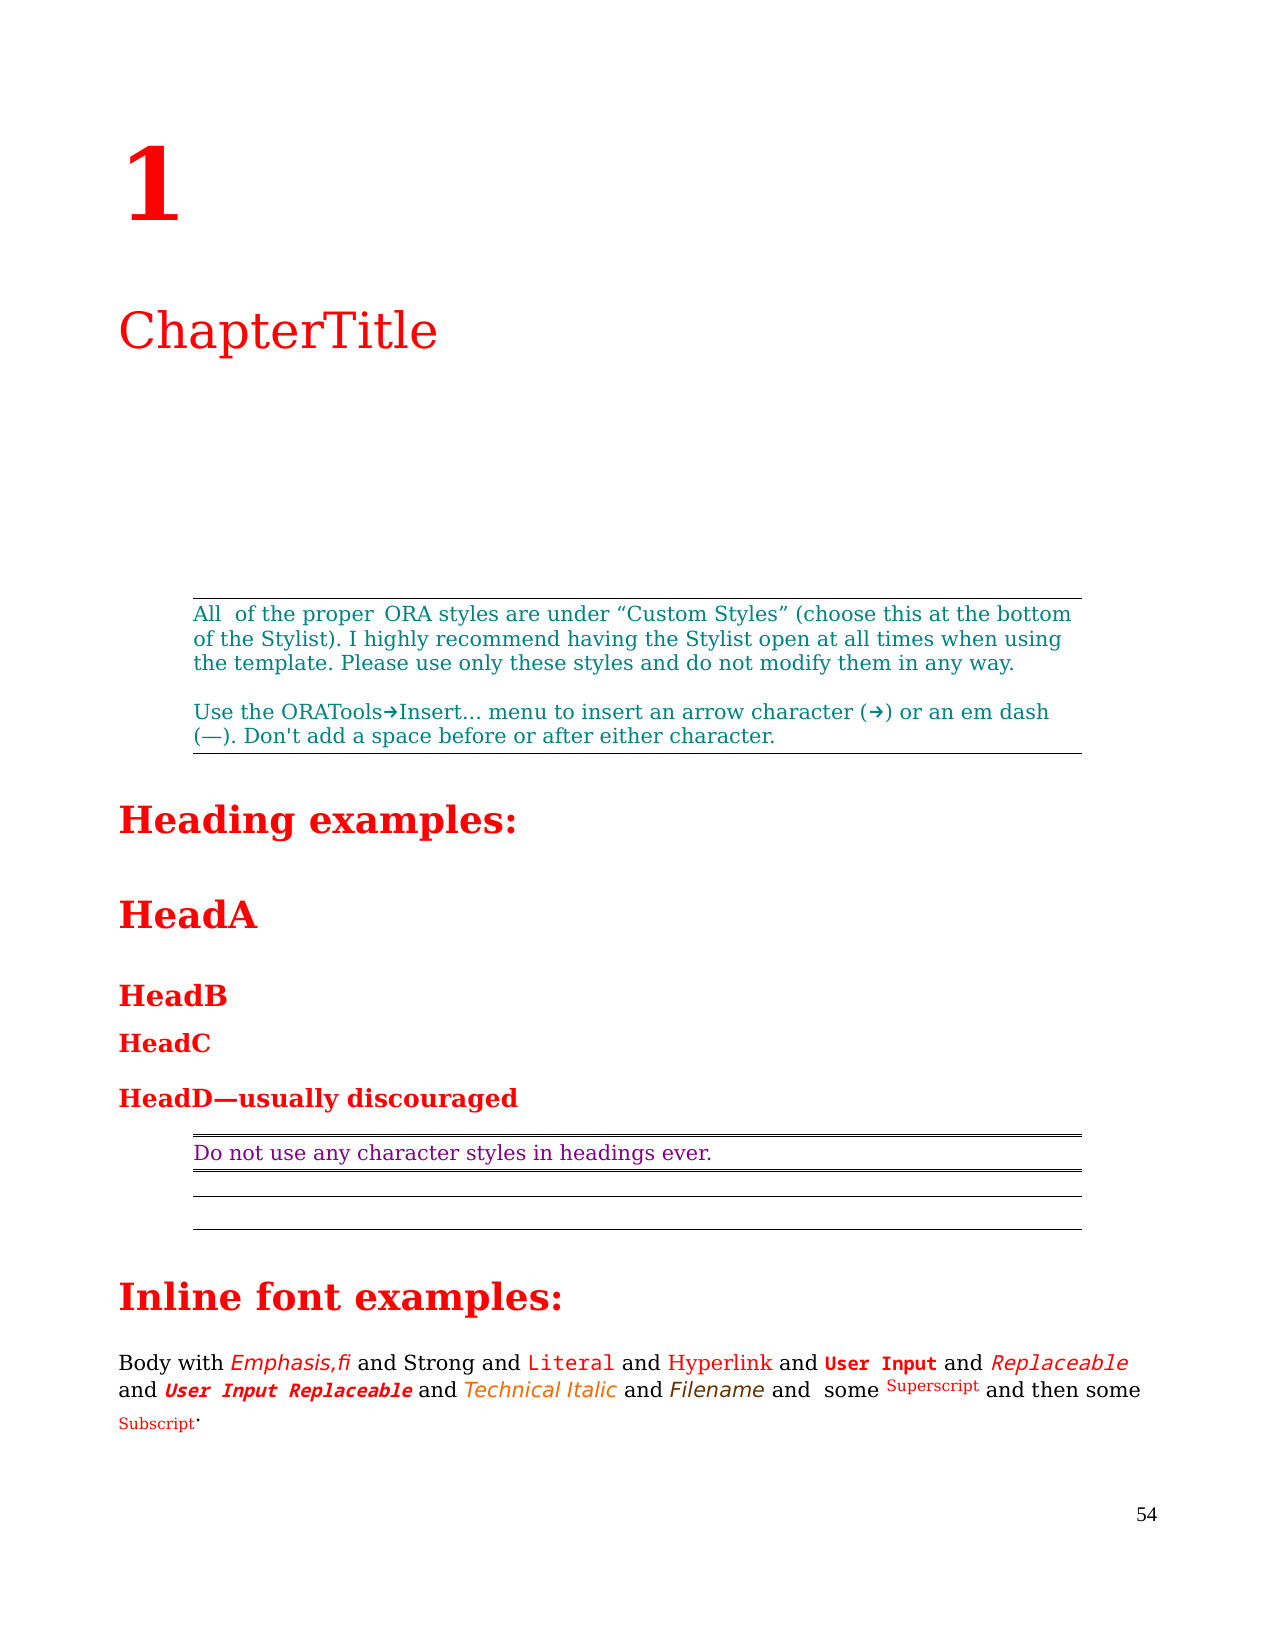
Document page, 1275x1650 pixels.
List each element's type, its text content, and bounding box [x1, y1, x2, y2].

title ChapterTitle [118, 302, 1157, 361]
text Inline font examples: [118, 1275, 1157, 1319]
text Use the ORATools→Insert... menu to insert an arrow character (→) or an em dash (—). Don't add a space before or after either character. [193, 696, 1082, 753]
text HeadC [118, 1029, 1157, 1059]
text All of the proper ORA styles are under “Custom Styles” (choose this at the bottom of the Stylist). I highly recommend having the Stylist open at all times when using the template. Please use only these styles and do not modify them in any way. [193, 599, 1082, 675]
text HeadD—usually discouraged [118, 1084, 1157, 1113]
text HeadB [118, 978, 1157, 1013]
text Body with Emphasis,fi and Strong and Literal and Hyperlink and User Input and Replaceable and User Input Replaceable and Technical Italic and Filename and some Superscript and then some Subscript. [118, 1348, 1157, 1433]
text 1 [118, 126, 1157, 244]
text Heading examples: [118, 799, 1157, 843]
text Do not use any character styles in headings ever. [193, 1137, 1082, 1169]
text HeadA [118, 893, 1157, 937]
